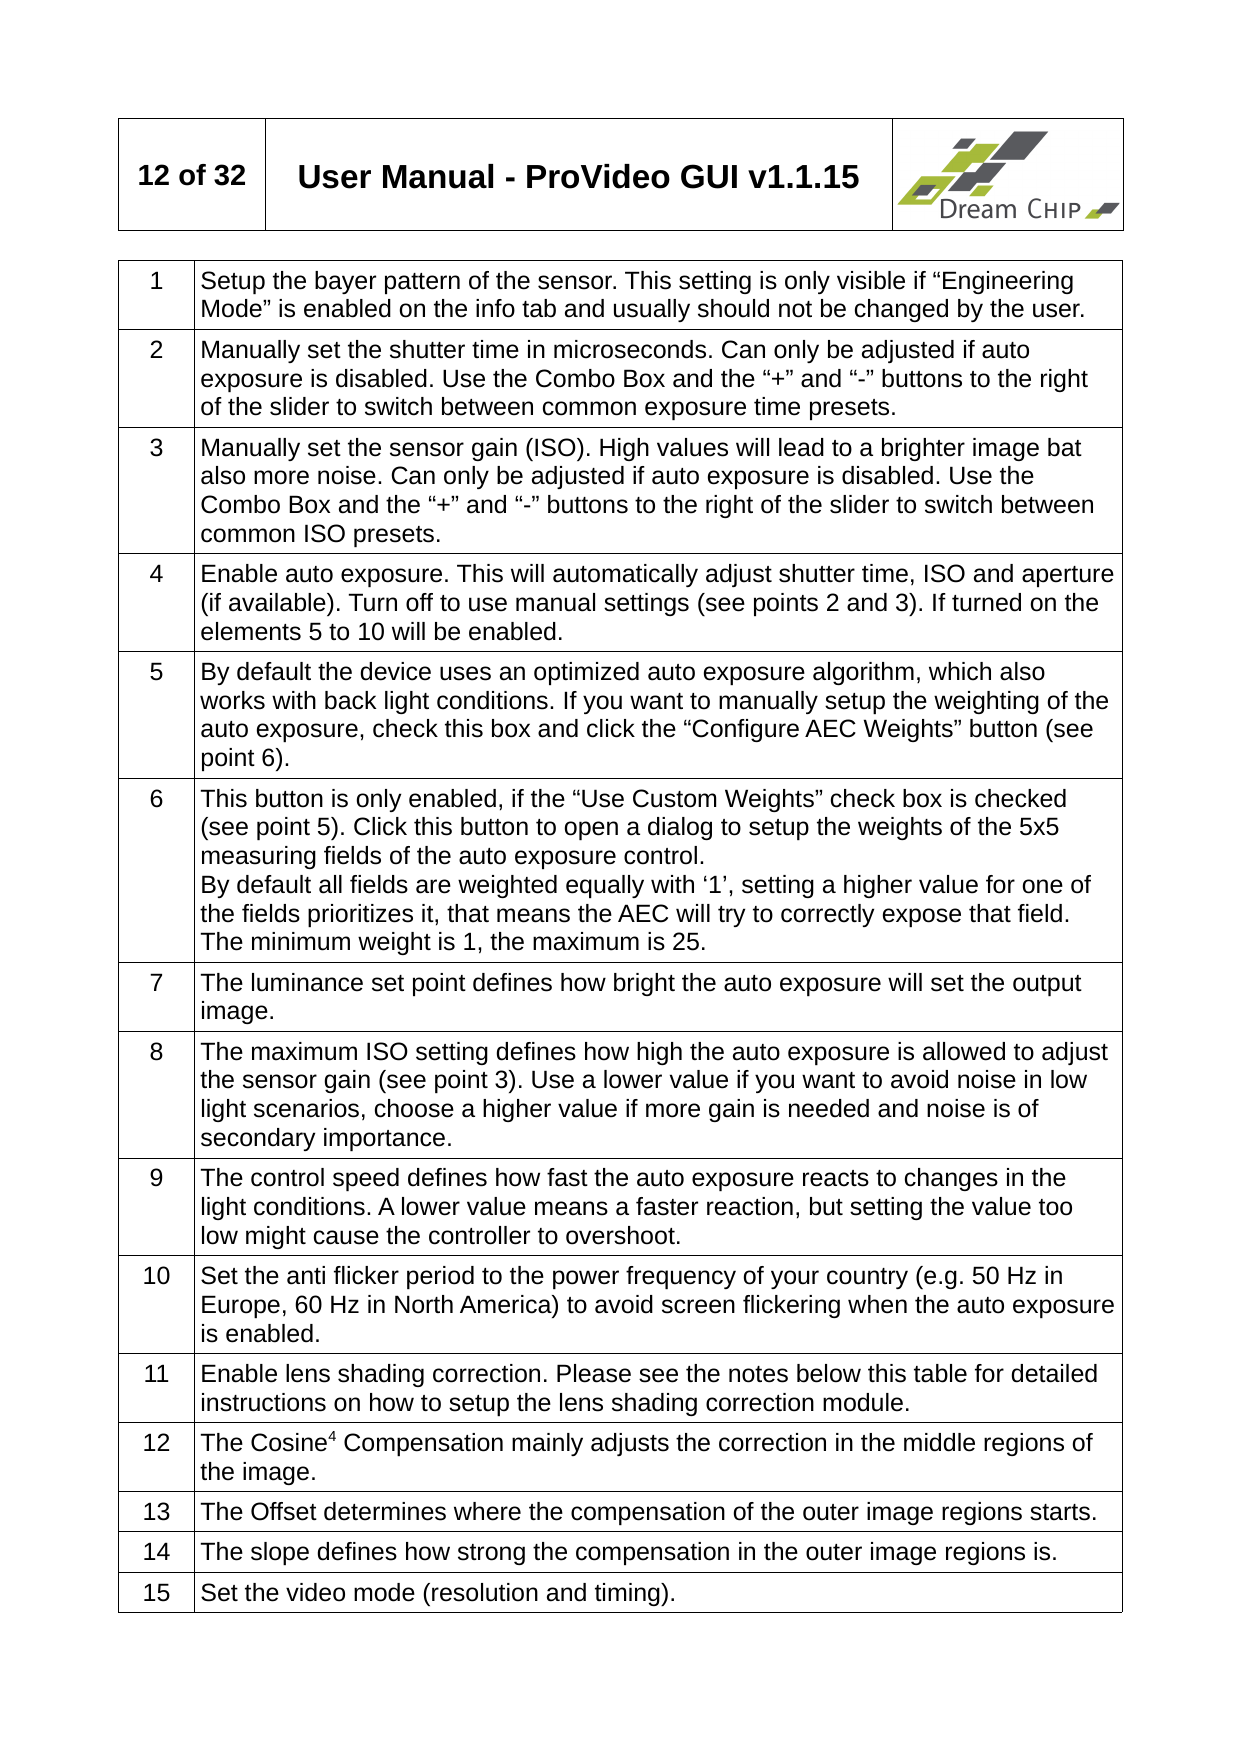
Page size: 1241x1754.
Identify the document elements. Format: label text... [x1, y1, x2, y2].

table_cell 5 [119, 652, 194, 778]
table_cell 2 [119, 330, 194, 427]
picture [897, 130, 1120, 220]
table_cell Enable lens shading correction. Please see the notes below this table for detailed instructions on how to setup the lens shading correction module. [195, 1354, 1122, 1422]
table_header 1 [119, 261, 194, 329]
table_cell This button is only enabled, if the “Use Custom Weights” check box is checked (see point 5). Click this button to open a dialog to setup the weights of the 5x5 measuring fields of the auto exposure control. By default all fields are weighted equally with ‘1’, setting a higher value for one of the fields prioritizes it, that means the AEC will try to correctly expose that field. The minimum weight is 1, the maximum is 25. [195, 779, 1122, 962]
table_cell The maximum ISO setting defines how high the auto exposure is allowed to adjust the sensor gain (see point 3). Use a lower value if you want to avoid noise in low light scenarios, choose a higher value if more gain is needed and noise is of secondary importance. [195, 1032, 1122, 1157]
table_cell The luminance set point defines how bright the auto exposure will set the output image. [195, 963, 1122, 1031]
table_cell 10 [119, 1256, 194, 1353]
table_cell 11 [119, 1354, 194, 1422]
table_cell 13 [119, 1492, 194, 1531]
table_cell The slope defines how strong the compensation in the outer image regions is. [195, 1532, 1122, 1572]
table_cell 14 [119, 1532, 194, 1572]
table_cell 3 [119, 428, 194, 553]
table_cell 7 [119, 963, 194, 1031]
table_cell The control speed defines how fast the auto exposure reacts to changes in the light conditions. A lower value means a faster reaction, but setting the value too low might cause the controller to overshoot. [195, 1159, 1122, 1255]
table_cell The Offset determines where the compensation of the outer image regions starts. [195, 1492, 1122, 1531]
table_header Setup the bayer pattern of the sensor. This setting is only visible if “Engineering Mode” is enabled on the info tab and usually should not be changed by the user. [195, 261, 1122, 329]
table_cell 6 [119, 779, 194, 962]
table_cell Manually set the shutter time in microseconds. Can only be adjusted if auto exposure is disabled. Use the Combo Box and the “+” and “-” buttons to the right of the slider to switch between common exposure time presets. [195, 330, 1122, 427]
table_cell 8 [119, 1032, 194, 1157]
table_cell 15 [119, 1573, 194, 1612]
table_cell Set the video mode (resolution and timing). [195, 1573, 1122, 1612]
table_cell Set the anti flicker period to the power frequency of your country (e.g. 50 Hz in Europe, 60 Hz in North America) to avoid screen flickering when the auto exposure is enabled. [195, 1256, 1122, 1353]
table_cell Manually set the sensor gain (ISO). High values will lead to a brighter image bat also more noise. Can only be adjusted if auto exposure is disabled. Use the Combo Box and the “+” and “-” buttons to the right of the slider to switch between common ISO presets. [195, 428, 1122, 553]
table_cell The Cosine4 Compensation mainly adjusts the correction in the middle regions of the image. [195, 1423, 1122, 1491]
table_cell Enable auto exposure. This will automatically adjust shutter time, ISO and aperture (if available). Turn off to use manual settings (see points 2 and 3). If turned on the elements 5 to 10 will be enabled. [195, 554, 1122, 651]
table_cell By default the device uses an optimized auto exposure algorithm, which also works with back light conditions. If you want to manually setup the weighting of the auto exposure, check this box and click the “Configure AEC Weights” button (see point 6). [195, 652, 1122, 778]
table_cell 12 [119, 1423, 194, 1491]
table_cell 4 [119, 554, 194, 651]
table_cell 9 [119, 1159, 194, 1255]
